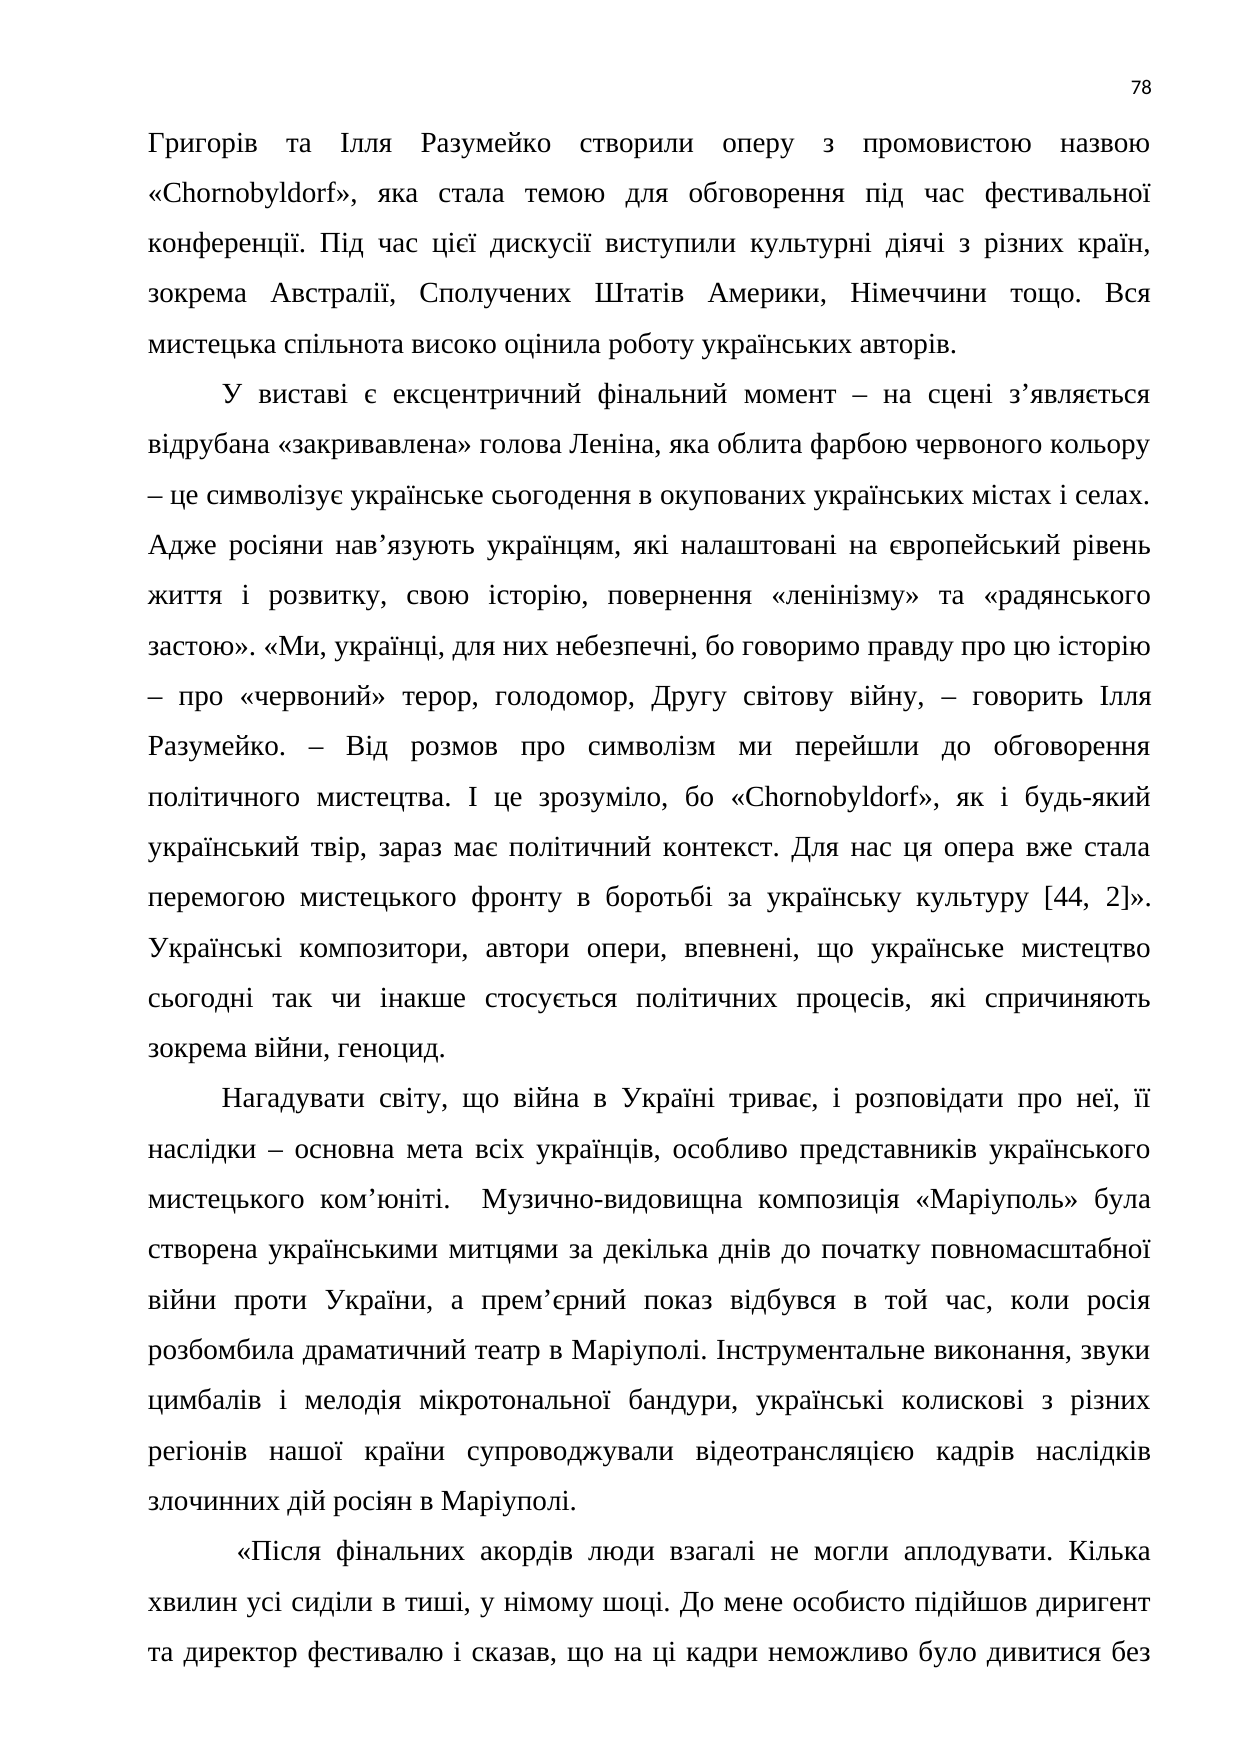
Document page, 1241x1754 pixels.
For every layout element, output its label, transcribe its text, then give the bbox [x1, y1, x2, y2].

text У виставі є ексцентричний фінальний момент – на сцені з’являється відрубана «закривавлена» голова Леніна, яка облита фарбою червоного кольору – це символізує українське сьогодення в окупованих українських містах і селах. Адже росіяни нав’язують українцям, які налаштовані на європейський рівень життя і розвитку, свою історію, повернення «ленінізму» та «радянського застою». «Ми, українці, для них небезпечні, бо говоримо правду про цю історію – про «червоний» терор, голодомор, Другу світову війну, – говорить Ілля Разумейко. – Від розмов про символізм ми перейшли до обговорення політичного мистецтва. І це зрозуміло, бо «Chornobyldorf», як і будь-який український твір, зараз має політичний контекст. Для нас ця опера вже стала перемогою мистецького фронту в боротьбі за українську культуру [44, 2]». Українські композитори, автори опери, впевнені, що українське мистецтво сьогодні так чи інакше стосується політичних процесів, які спричиняють зокрема війни, геноцид. [148, 376, 1152, 1064]
text Нагадувати світу, що війна в Україні триває, і розповідати про неї, її наслідки – основна мета всіх українців, особливо представників українського мистецького ком’юніті. Музично-видовищна композиція «Маріуполь» була створена українськими митцями за декілька днів до початку повномасштабної війни проти України, а прем’єрний показ відбувся в той час, коли росія розбомбила драматичний театр в Маріуполі. Інструментальне виконання, звуки цимбалів і мелодія мікротональної бандури, українські колискові з різних регіонів нашої країни супроводжували відеотрансляцією кадрів наслідків злочинних дій росіян в Маріуполі. [148, 1081, 1152, 1517]
text «Після фінальних акордів люди взагалі не могли аплодувати. Кілька хвилин усі сиділи в тиші, у німому шоці. До мене особисто підійшов диригент та директор фестивалю і сказав, що на ці кадри неможливо було дивитися без [148, 1533, 1152, 1668]
text Григорів та Ілля Разумейко створили оперу з промовистою назвою «Chornobyldorf», яка стала темою для обговорення під час фестивальної конференції. Під час цієї дискусії виступили культурні діячі з різних країн, зокрема Австралії, Сполучених Штатів Америки, Німеччини тощо. Вся мистецька спільнота високо оцінила роботу українських авторів. [148, 125, 1152, 359]
